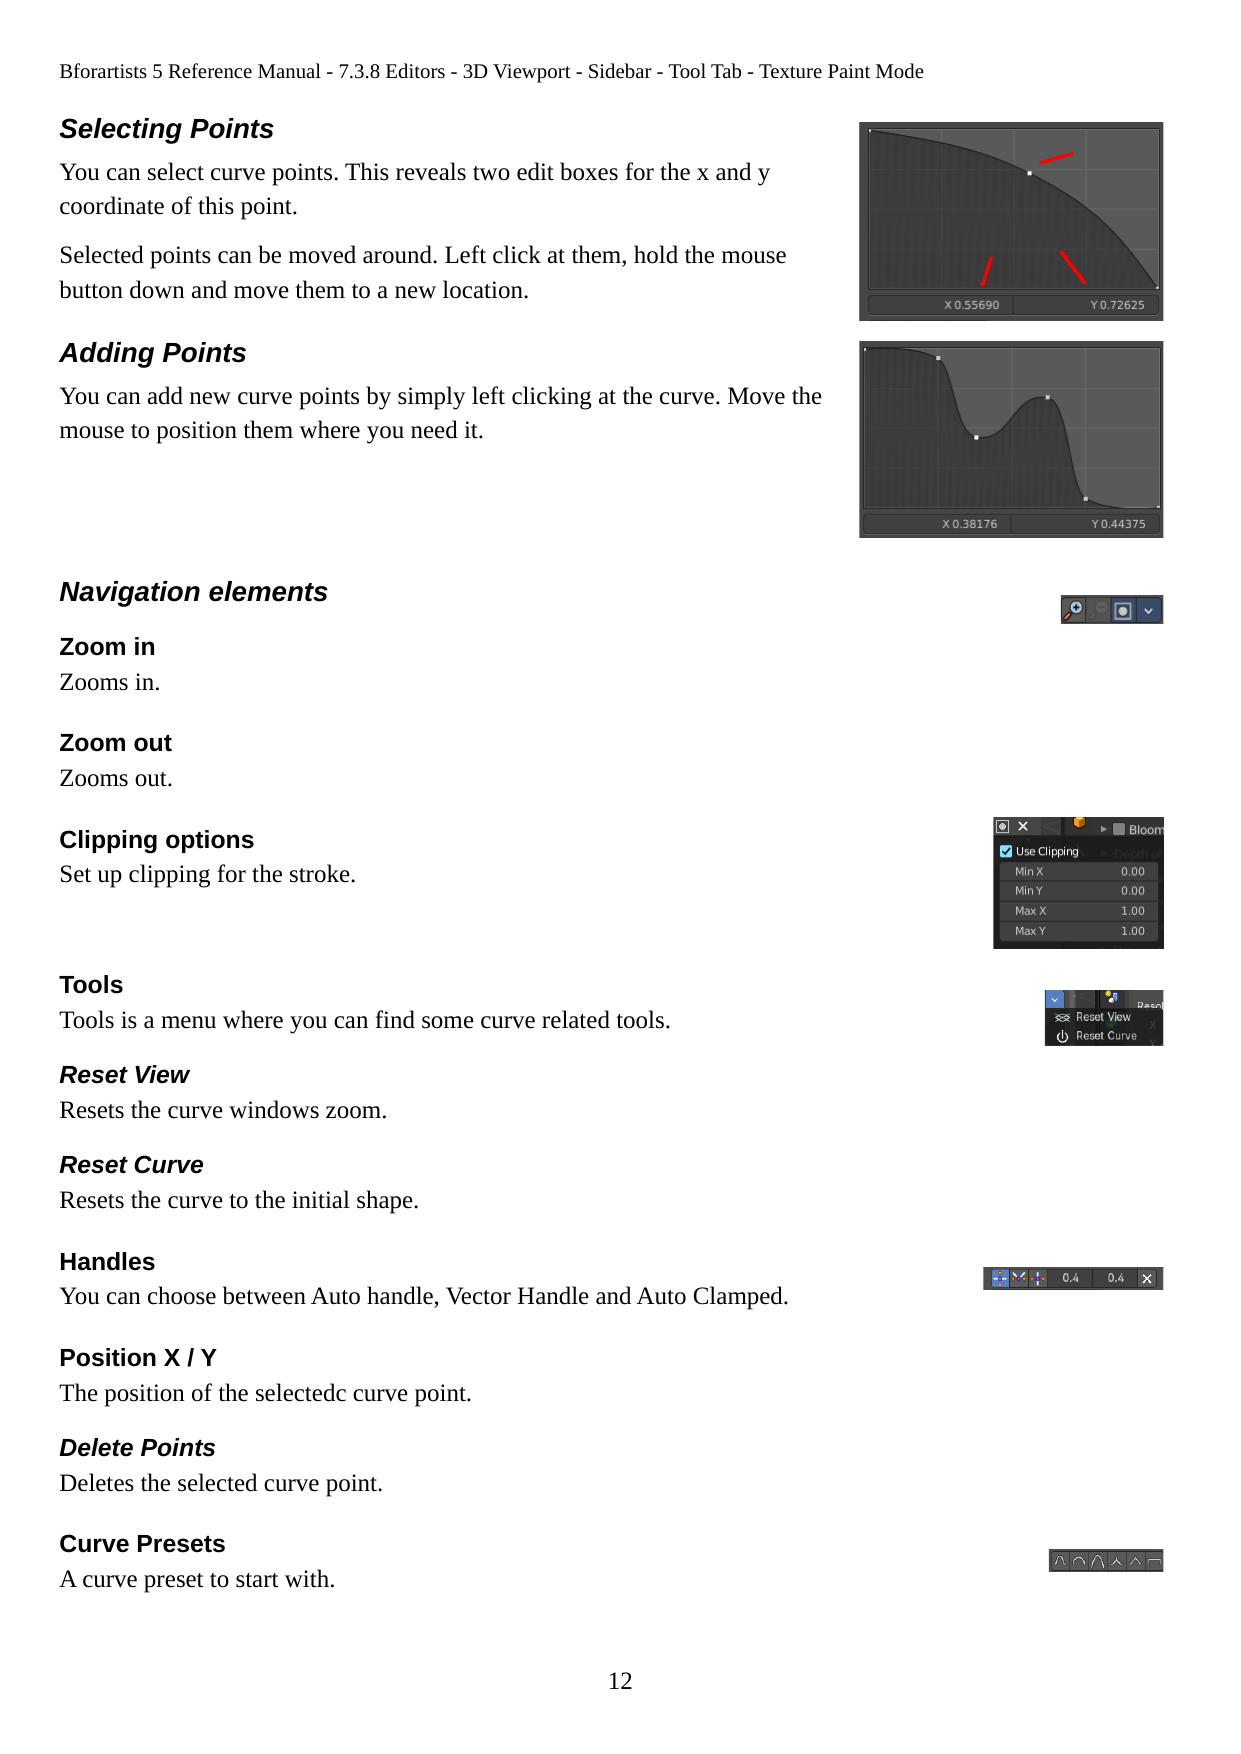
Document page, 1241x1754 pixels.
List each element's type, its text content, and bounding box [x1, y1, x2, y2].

text You can add new curve points by simply left clicking at the curve. Move the mouse to position them where you need it. [59, 381, 859, 444]
text A curve preset to start with. [59, 1564, 1181, 1593]
text The position of the selectedc curve point. [59, 1378, 1181, 1407]
text Zooms out. [59, 763, 1181, 792]
subtitle Tools [59, 970, 1181, 999]
picture [859, 122, 1164, 321]
subtitle [1164, 825, 1181, 853]
text Zooms in. [59, 667, 1181, 696]
picture [993, 817, 1164, 949]
text Tools is a menu where you can find some curve related tools. [59, 1005, 1044, 1034]
text Resets the curve to the initial shape. [59, 1185, 1181, 1214]
picture [859, 341, 1164, 538]
text Selected points can be moved around. Left click at them, hold the mouse button down and move them to a new location. [59, 241, 859, 304]
text Deletes the selected curve point. [59, 1468, 1181, 1497]
picture [1044, 990, 1164, 1046]
subtitle Reset View [59, 1060, 1181, 1089]
subtitle Handles [59, 1247, 1181, 1275]
subtitle Zoom in [59, 632, 1181, 661]
text You can select curve points. This reveals two edit boxes for the x and y coordinate of this point. [59, 157, 859, 220]
subtitle Navigation elements [59, 575, 1181, 607]
subtitle Delete Points [59, 1433, 1181, 1462]
text You can choose between Auto handle, Vector Handle and Auto Clamped. [59, 1281, 1181, 1310]
subtitle Zoom out [59, 728, 1181, 757]
text Set up clipping for the stroke. [59, 859, 993, 888]
subtitle Adding Points [59, 337, 1181, 368]
picture [1048, 1549, 1164, 1572]
subtitle Reset Curve [59, 1150, 1181, 1179]
subtitle Selecting Points [59, 113, 1181, 144]
picture [1060, 595, 1164, 624]
subtitle Clipping options [59, 825, 993, 853]
subtitle Curve Presets [59, 1529, 1181, 1558]
picture [983, 1267, 1164, 1290]
text Resets the curve windows zoom. [59, 1095, 1181, 1124]
subtitle Position X / Y [59, 1343, 1181, 1372]
